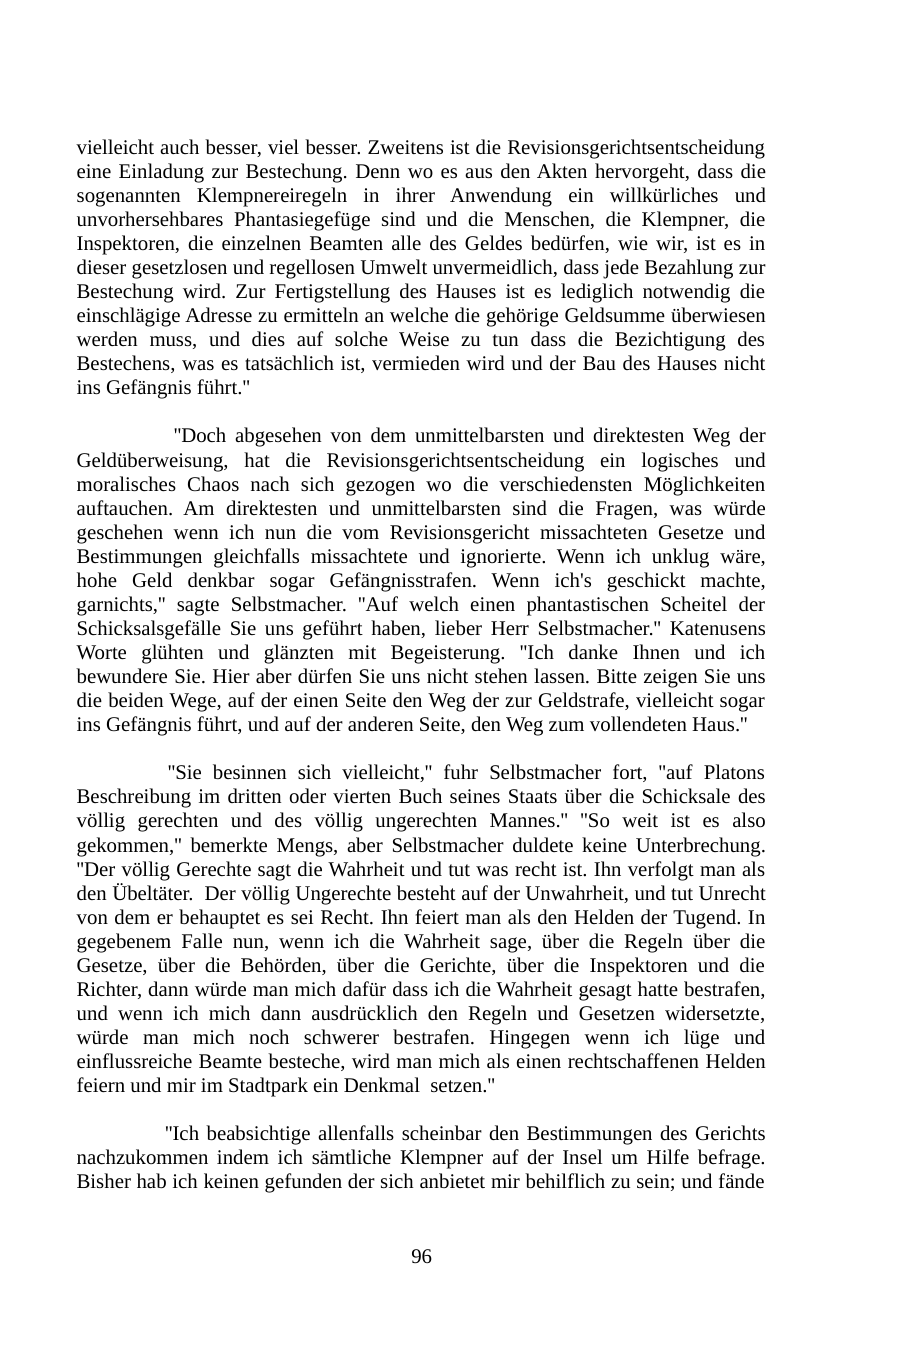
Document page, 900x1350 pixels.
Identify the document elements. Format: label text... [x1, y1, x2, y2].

text vielleicht auch besser, viel besser. Zweitens ist die Revisionsgerichtsentscheidung eine Einladung zur Bestechung. Denn wo es aus den Akten hervorgeht, dass die sogenannten Klempnereiregeln in ihrer Anwendung ein willkürliches und unvorhersehbares Phantasiegefüge sind und die Menschen, die Klempner, die Inspektoren, die einzelnen Beamten alle des Geldes bedürfen, wie wir, ist es in dieser gesetzlosen und regellosen Umwelt unvermeidlich, dass jede Bezahlung zur Bestechung wird. Zur Fertigstellung des Hauses ist es lediglich notwendig die einschlägige Adresse zu ermitteln an welche die gehörige Geldsumme überwiesen werden muss, und dies auf solche Weise zu tun dass die Bezichtigung des Bestechens, was es tatsächlich ist, vermieden wird und der Bau des Hauses nicht ins Gefängnis führt.'' [76, 135, 766, 399]
text ''Doch abgesehen von dem unmittelbarsten und direktesten Weg der Geldüberweisung, hat die Revisionsgerichtsentscheidung ein logisches und moralisches Chaos nach sich gezogen wo die verschiedensten Möglichkeiten auftauchen. Am direktesten und unmittelbarsten sind die Fragen, was würde geschehen wenn ich nun die vom Revisionsgericht missachteten Gesetze und Bestimmungen gleichfalls missachtete und ignorierte. Wenn ich unklug wäre, hohe Geld denkbar sogar Gefängnisstrafen. Wenn ich's geschickt machte, garnichts,'' sagte Selbstmacher. ''Auf welch einen phantastischen Scheitel der Schicksalsgefälle Sie uns geführt haben, lieber Herr Selbstmacher.'' Katenusens Worte glühten und glänzten mit Begeisterung. ''Ich danke Ihnen und ich bewundere Sie. Hier aber dürfen Sie uns nicht stehen lassen. Bitte zeigen Sie uns die beiden Wege, auf der einen Seite den Weg der zur Geldstrafe, vielleicht sogar ins Gefängnis führt, und auf der anderen Seite, den Weg zum vollendeten Haus.'' [76, 423, 766, 736]
text ''Sie besinnen sich vielleicht,'' fuhr Selbstmacher fort, ''auf Platons Beschreibung im dritten oder vierten Buch seines Staats über die Schicksale des völlig gerechten und des völlig ungerechten Mannes.'' ''So weit ist es also gekommen,'' bemerkte Mengs, aber Selbstmacher duldete keine Unterbrechung. ''Der völlig Gerechte sagt die Wahrheit und tut was recht ist. Ihn verfolgt man als den Übeltäter. Der völlig Ungerechte besteht auf der Unwahrheit, und tut Unrecht von dem er behauptet es sei Recht. Ihn feiert man als den Helden der Tugend. In gegebenem Falle nun, wenn ich die Wahrheit sage, über die Regeln über die Gesetze, über die Behörden, über die Gerichte, über die Inspektoren und die Richter, dann würde man mich dafür dass ich die Wahrheit gesagt hatte bestrafen, und wenn ich mich dann ausdrücklich den Regeln und Gesetzen widersetzte, würde man mich noch schwerer bestrafen. Hingegen wenn ich lüge und einflussreiche Beamte besteche, wird man mich als einen rechtschaffenen Helden feiern und mir im Stadtpark ein Denkmal setzen.'' [76, 760, 766, 1097]
text ''Ich beabsichtige allenfalls scheinbar den Bestimmungen des Gerichts nachzukommen indem ich sämtliche Klempner auf der Insel um Hilfe befrage. Bisher hab ich keinen gefunden der sich anbietet mir behilflich zu sein; und fände [76, 1121, 766, 1193]
